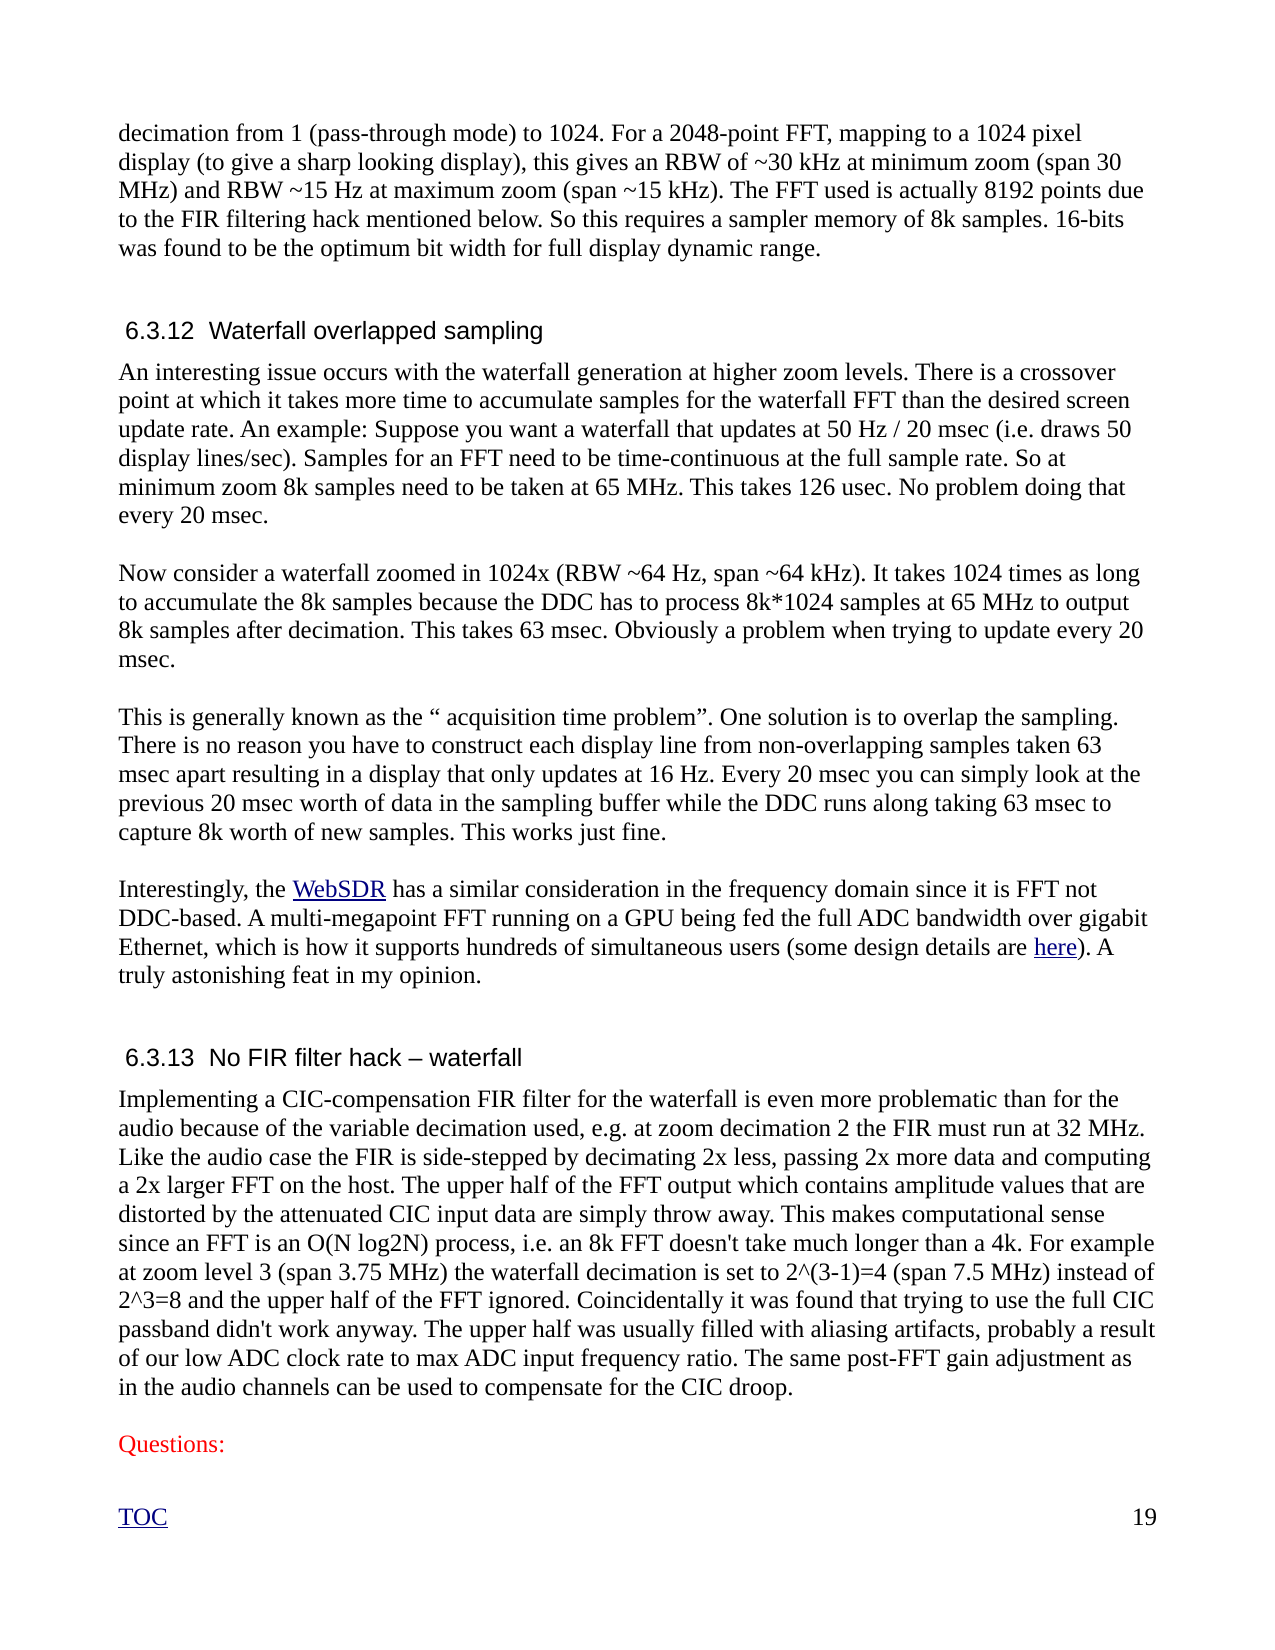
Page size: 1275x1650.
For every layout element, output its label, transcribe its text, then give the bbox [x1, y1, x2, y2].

text Now consider a waterfall zoomed in 1024x (RBW ~64 Hz, span ~64 kHz). It takes 1024 times as long to accumulate the 8k samples because the DDC has to process 8k*1024 samples at 65 MHz to output 8k samples after decimation. This takes 63 msec. Obviously a problem when trying to update every 20 msec. [118, 558, 1157, 673]
text Questions: [118, 1429, 1157, 1458]
subtitle Waterfall overlapped sampling [118, 316, 1157, 344]
text Implementing a CIC-compensation FIR filter for the waterfall is even more problematic than for the audio because of the variable decimation used, e.g. at zoom decimation 2 the FIR must run at 32 MHz. Like the audio case the FIR is side-stepped by decimating 2x less, passing 2x more data and computing a 2x larger FFT on the host. The upper half of the FFT output which contains amplitude values that are distorted by the attenuated CIC input data are simply throw away. This makes computational sense since an FFT is an O(N log2N) process, i.e. an 8k FFT doesn't take much longer than a 4k. For example at zoom level 3 (span 3.75 MHz) the waterfall decimation is set to 2^(3-1)=4 (span 7.5 MHz) instead of 2^3=8 and the upper half of the FFT ignored. Coincidentally it was found that trying to use the full CIC passband didn't work anyway. The upper half was usually filled with aliasing artifacts, probably a result of our low ADC clock rate to max ADC input frequency ratio. The same post-FFT gain adjustment as in the audio channels can be used to compensate for the CIC droop. [118, 1084, 1157, 1401]
text Interestingly, the WebSDR has a similar consideration in the frequency domain since it is FFT not DDC-based. A multi-megapoint FFT running on a GPU being fed the full ADC bandwidth over gigabit Ethernet, which is how it supports hundreds of simultaneous users (some design details are here). A truly astonishing feat in my opinion. [118, 874, 1157, 989]
text This is generally known as the “ acquisition time problem”. One solution is to overlap the sampling. There is no reason you have to construct each display line from non-overlapping samples taken 63 msec apart resulting in a display that only updates at 16 Hz. Every 20 msec you can simply look at the previous 20 msec worth of data in the sampling buffer while the DDC runs along taking 63 msec to capture 8k worth of new samples. This works just fine. [118, 702, 1157, 846]
text decimation from 1 (pass-through mode) to 1024. For a 2048-point FFT, mapping to a 1024 pixel display (to give a sharp looking display), this gives an RBW of ~30 kHz at minimum zoom (span 30 MHz) and RBW ~15 Hz at maximum zoom (span ~15 kHz). The FFT used is actually 8192 points due to the FIR filtering hack mentioned below. So this requires a sampler memory of 8k samples. 16-bits was found to be the optimum bit width for full display dynamic range. [118, 118, 1157, 262]
text An interesting issue occurs with the waterfall generation at higher zoom levels. There is a crossover point at which it takes more time to accumulate samples for the waterfall FFT than the desired screen update rate. An example: Suppose you want a waterfall that updates at 50 Hz / 20 msec (i.e. draws 50 display lines/sec). Samples for an FFT need to be time-continuous at the full sample rate. So at minimum zoom 8k samples need to be taken at 65 MHz. This takes 126 usec. No problem doing that every 20 msec. [118, 357, 1157, 529]
subtitle No FIR filter hack – waterfall [118, 1043, 1157, 1072]
